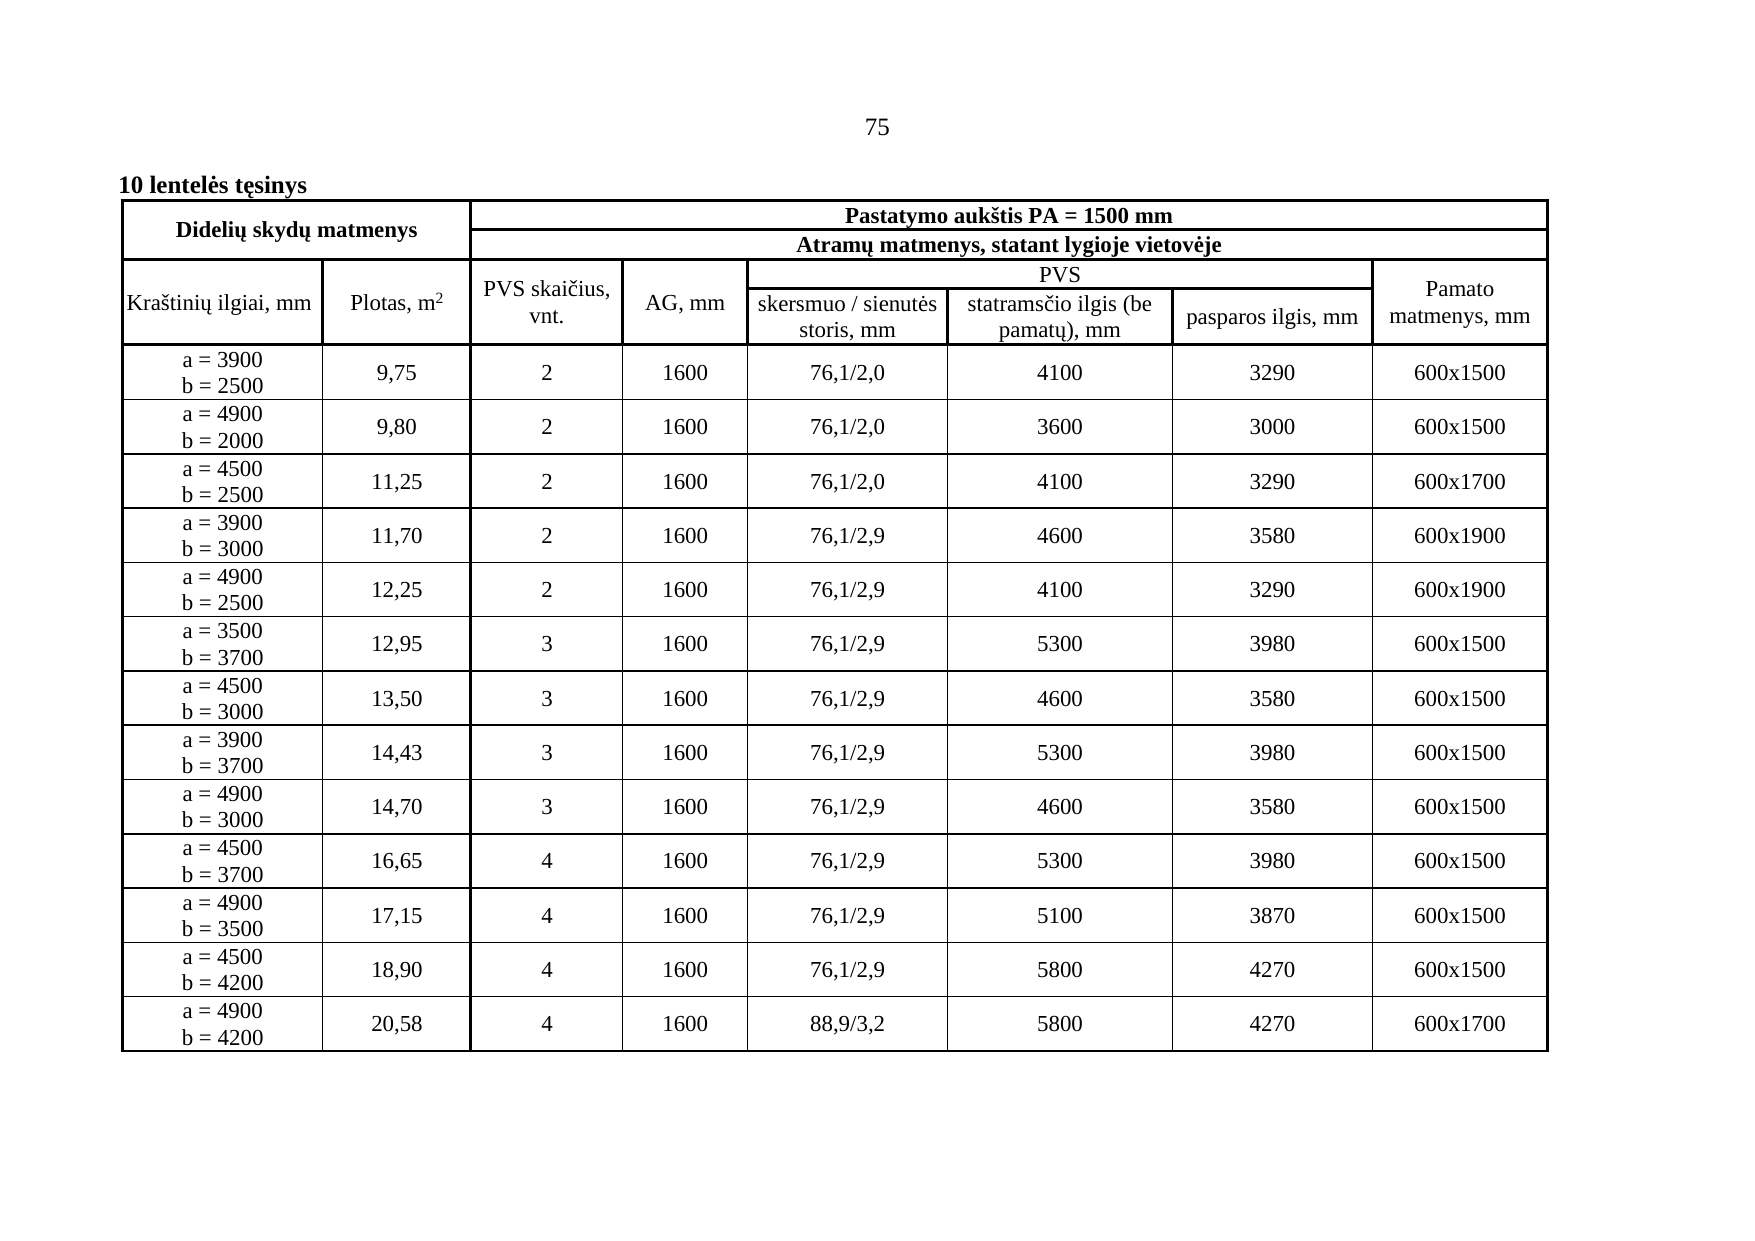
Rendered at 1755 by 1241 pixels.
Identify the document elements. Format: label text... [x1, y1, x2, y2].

table_cell 4270 [1173, 943, 1372, 996]
table_cell statramsčio ilgis (be pamatų), mm [949, 290, 1171, 343]
table_cell a = 4900 b = 4200 [124, 997, 322, 1050]
table_cell 1600 [623, 780, 747, 833]
table_cell 11,25 [323, 455, 469, 507]
table_cell a = 3900 b = 3700 [124, 726, 322, 779]
table_cell 1600 [623, 997, 747, 1050]
table_cell 3000 [1173, 400, 1372, 453]
table_cell Atramų matmenys, statant lygioje vietovėje [472, 231, 1546, 258]
table_cell 76,1/2,9 [748, 835, 947, 887]
table_cell 5800 [948, 943, 1172, 996]
table_cell 1600 [623, 617, 747, 670]
table_cell 5300 [948, 617, 1172, 670]
table_cell 4 [472, 889, 622, 941]
table_cell 4600 [948, 780, 1172, 833]
table_cell 1600 [623, 672, 747, 724]
table_cell 76,1/2,9 [748, 672, 947, 724]
table_cell 2 [472, 509, 622, 562]
table_cell 4100 [948, 346, 1172, 399]
table_cell 3290 [1173, 455, 1372, 507]
table_cell 4600 [948, 672, 1172, 724]
table_cell 1600 [623, 455, 747, 507]
table_cell a = 3500 b = 3700 [124, 617, 322, 670]
table_cell a = 4900 b = 2000 [124, 400, 322, 453]
table_cell 600x1900 [1373, 509, 1546, 562]
table_cell 600x1500 [1373, 617, 1546, 670]
table_cell 600x1500 [1373, 400, 1546, 453]
table_cell 5300 [948, 835, 1172, 887]
table_cell 4 [472, 943, 622, 996]
table_cell 2 [472, 346, 622, 399]
table_cell 76,1/2,9 [748, 726, 947, 779]
table_cell 4 [472, 835, 622, 887]
table_cell 17,15 [323, 889, 469, 941]
table_cell 600x1500 [1373, 726, 1546, 779]
table_cell 3290 [1173, 346, 1372, 399]
table_cell 76,1/2,9 [748, 509, 947, 562]
table_cell 14,70 [323, 780, 469, 833]
table_cell 1600 [623, 509, 747, 562]
table_header Didelių skydų matmenys [124, 202, 469, 258]
table_cell 1600 [623, 726, 747, 779]
table_cell 11,70 [323, 509, 469, 562]
table_cell 600x1500 [1373, 780, 1546, 833]
table_cell 3290 [1173, 563, 1372, 616]
table_cell 600x1500 [1373, 672, 1546, 724]
table_cell 76,1/2,9 [748, 889, 947, 941]
table_cell 3 [472, 672, 622, 724]
table_cell 3 [472, 726, 622, 779]
table_cell 9,75 [323, 346, 469, 399]
table_cell 5800 [948, 997, 1172, 1050]
table_cell 76,1/2,9 [748, 943, 947, 996]
table_cell 1600 [623, 889, 747, 941]
table_cell 3 [472, 780, 622, 833]
table_cell PVS skaičius, vnt. [472, 261, 621, 343]
table_cell 3600 [948, 400, 1172, 453]
table_cell 1600 [623, 346, 747, 399]
table_cell 18,90 [323, 943, 469, 996]
table_cell 4600 [948, 509, 1172, 562]
table_cell Kraštinių ilgiai, mm [124, 261, 321, 343]
table_cell 600x1700 [1373, 455, 1546, 507]
table_cell a = 4500 b = 3700 [124, 835, 322, 887]
table_cell a = 3900 b = 2500 [124, 346, 322, 399]
table_cell a = 4900 b = 3500 [124, 889, 322, 941]
table_cell a = 4900 b = 2500 [124, 563, 322, 616]
table_cell 76,1/2,0 [748, 400, 947, 453]
table_cell PVS [749, 261, 1371, 287]
table_cell 2 [472, 400, 622, 453]
table_cell 4100 [948, 563, 1172, 616]
table_cell a = 3900 b = 3000 [124, 509, 322, 562]
table_cell 76,1/2,0 [748, 346, 947, 399]
table_cell 3980 [1173, 726, 1372, 779]
table_cell 76,1/2,0 [748, 455, 947, 507]
table_cell 4 [472, 997, 622, 1050]
table_cell 5100 [948, 889, 1172, 941]
table_cell 5300 [948, 726, 1172, 779]
table_cell skersmuo / sienutės storis, mm [749, 290, 946, 343]
table_cell 600x1500 [1373, 943, 1546, 996]
text 10 lentelės tęsinys [118, 170, 1636, 199]
table_cell 20,58 [323, 997, 469, 1050]
table_cell AG, mm [624, 261, 746, 343]
table_cell a = 4500 b = 3000 [124, 672, 322, 724]
table_cell pasparos ilgis, mm [1174, 290, 1371, 343]
table_cell 3580 [1173, 672, 1372, 724]
table_cell 3580 [1173, 780, 1372, 833]
table_cell 76,1/2,9 [748, 617, 947, 670]
table_cell 4100 [948, 455, 1172, 507]
table_cell 16,65 [323, 835, 469, 887]
table_cell Plotas, m2 [324, 261, 469, 343]
table_header Pastatymo aukštis PA = 1500 mm [472, 202, 1546, 228]
table_cell 600x1500 [1373, 346, 1546, 399]
table_cell 76,1/2,9 [748, 780, 947, 833]
table_cell 600x1700 [1373, 997, 1546, 1050]
table_cell 4270 [1173, 997, 1372, 1050]
table_cell a = 4500 b = 4200 [124, 943, 322, 996]
table_cell 3980 [1173, 835, 1372, 887]
table_cell 14,43 [323, 726, 469, 779]
table_cell 88,9/3,2 [748, 997, 947, 1050]
table_cell 1600 [623, 943, 747, 996]
table_cell 1600 [623, 400, 747, 453]
table_cell 600x1500 [1373, 835, 1546, 887]
table_cell 1600 [623, 835, 747, 887]
table_cell 3980 [1173, 617, 1372, 670]
table_cell 1600 [623, 563, 747, 616]
table_cell 3 [472, 617, 622, 670]
table_cell 76,1/2,9 [748, 563, 947, 616]
table_cell 600x1500 [1373, 889, 1546, 941]
table_cell 2 [472, 563, 622, 616]
table_cell 12,25 [323, 563, 469, 616]
table_cell 9,80 [323, 400, 469, 453]
table_cell 12,95 [323, 617, 469, 670]
table_cell Pamato matmenys, mm [1374, 261, 1546, 343]
table_cell 13,50 [323, 672, 469, 724]
table_cell a = 4900 b = 3000 [124, 780, 322, 833]
table_cell 3580 [1173, 509, 1372, 562]
table_cell a = 4500 b = 2500 [124, 455, 322, 507]
table_cell 2 [472, 455, 622, 507]
table_cell 600x1900 [1373, 563, 1546, 616]
table_cell 3870 [1173, 889, 1372, 941]
